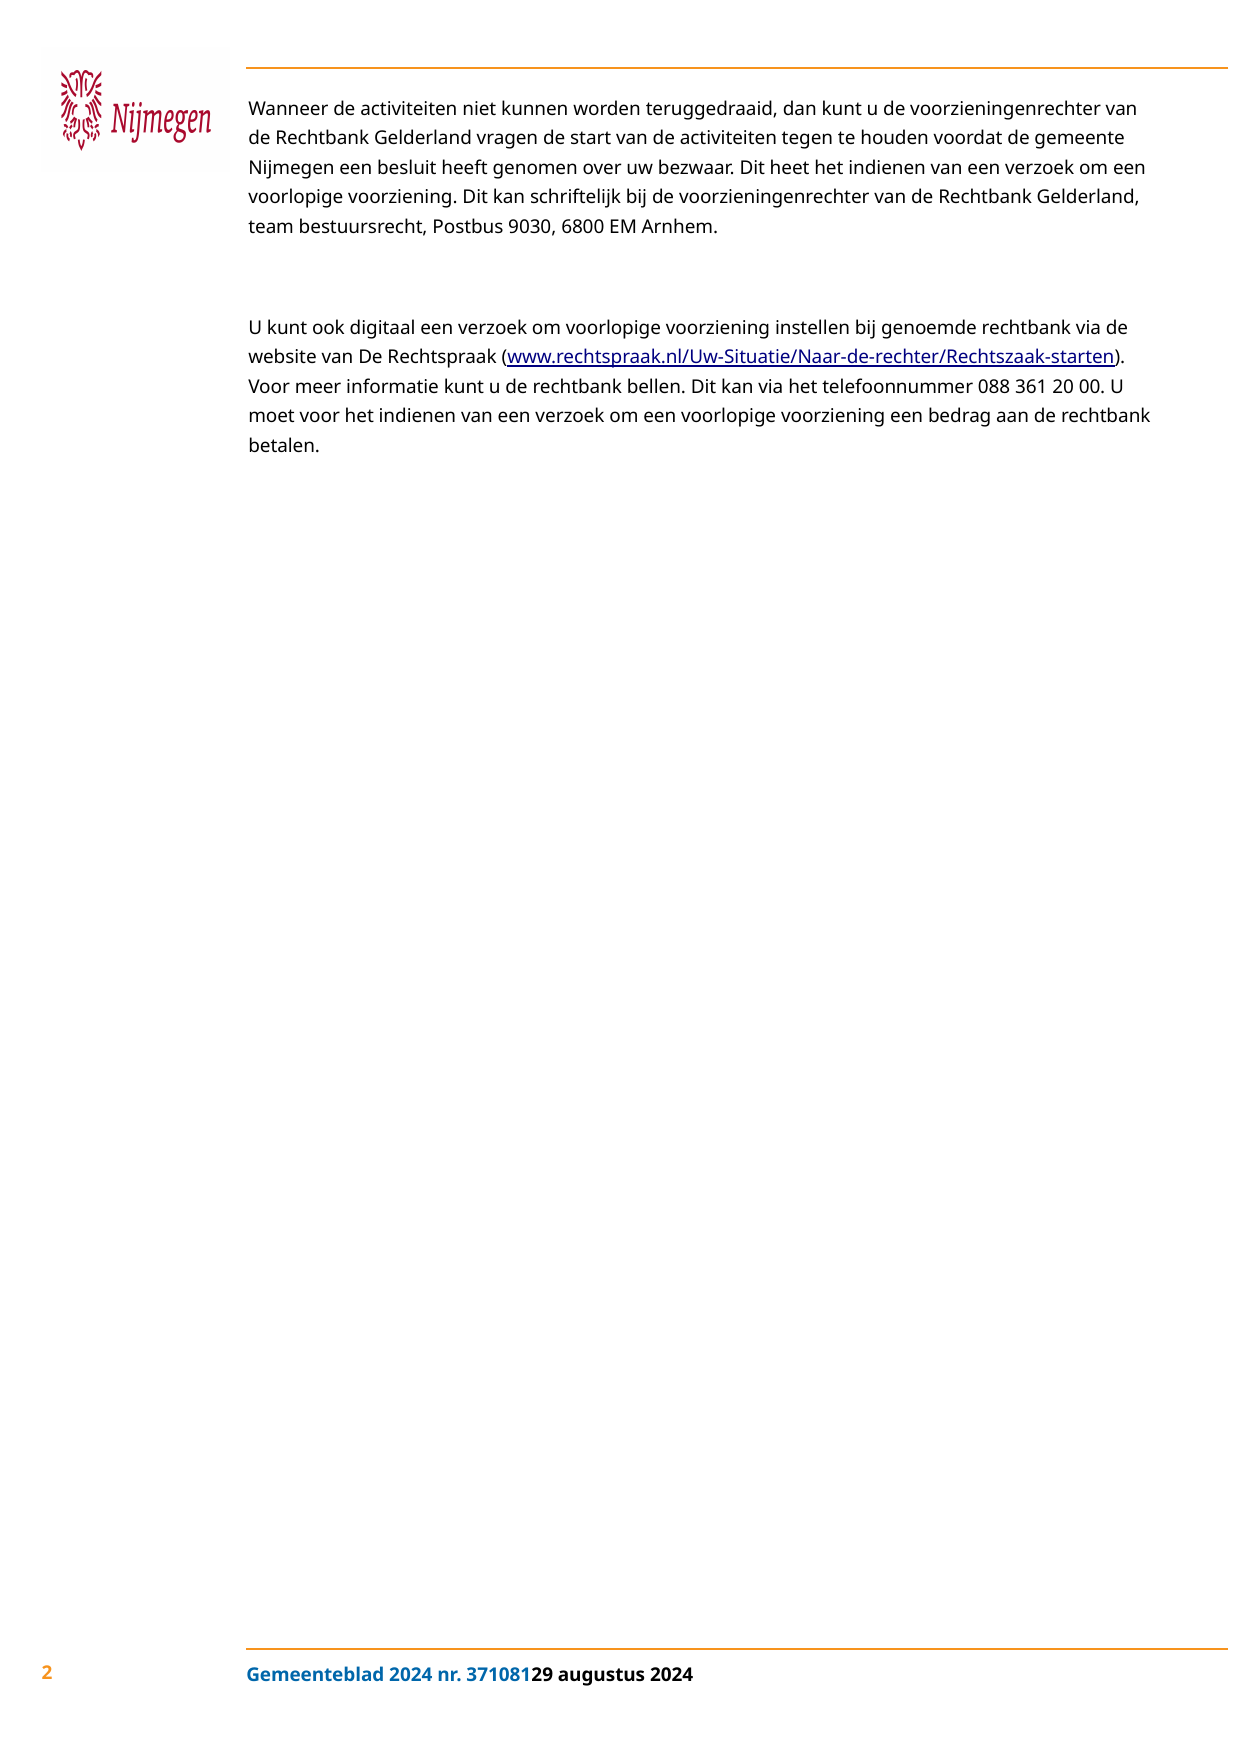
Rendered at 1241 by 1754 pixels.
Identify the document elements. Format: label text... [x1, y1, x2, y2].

picture [41, 47, 231, 172]
text U kunt ook digitaal een verzoek om voorlopige voorziening instellen bij genoemde rechtbank via de website van De Rechtspraak (www.rechtspraak.nl/Uw-Situatie/Naar-de-rechter/Rechtszaak-starten). Voor meer informatie kunt u de rechtbank bellen. Dit kan via het telefoonnummer 088 361 20 00. U moet voor het indienen van een verzoek om een voorlopige voorziening een bedrag aan de rechtbank betalen. [248, 314, 1152, 458]
text Wanneer de activiteiten niet kunnen worden teruggedraaid, dan kunt u de voorzieningenrechter van de Rechtbank Gelderland vragen de start van de activiteiten tegen te houden voordat de gemeente Nijmegen een besluit heeft genomen over uw bezwaar. Dit heet het indienen van een verzoek om een voorlopige voorziening. Dit kan schriftelijk bij de voorzieningenrechter van de Rechtbank Gelderland, team bestuursrecht, Postbus 9030, 6800 EM Arnhem. [248, 95, 1152, 239]
